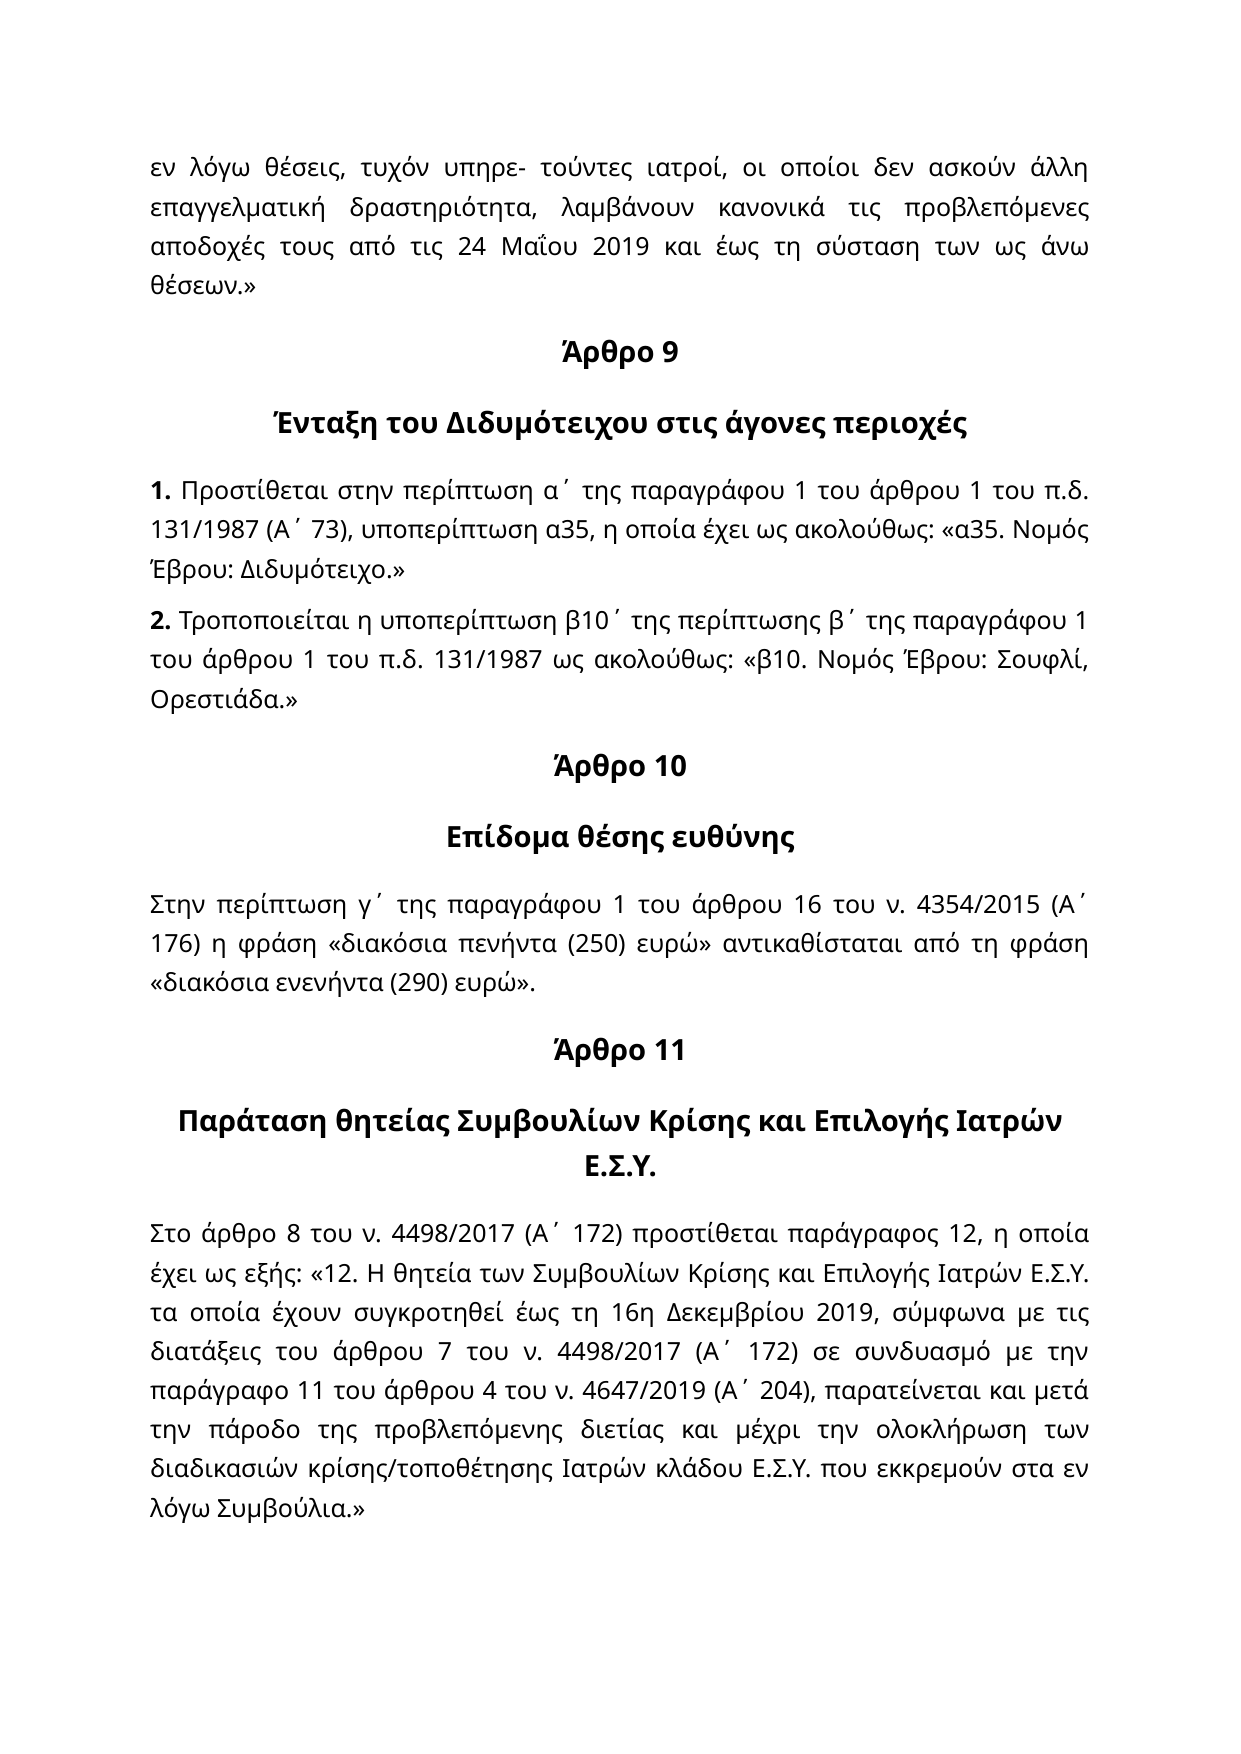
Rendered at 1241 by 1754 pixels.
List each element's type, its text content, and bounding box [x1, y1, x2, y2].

subtitle Άρθρο 11 [150, 1029, 1090, 1069]
text Στο άρθρο 8 του ν. 4498/2017 (Α΄ 172) προστίθεται παράγραφος 12, η οποία έχει ως εξής: «12. Η θητεία των Συμβουλίων Κρίσης και Επιλογής Ιατρών Ε.Σ.Υ. τα οποία έχουν συγκροτηθεί έως τη 16η Δεκεμβρίου 2019, σύμφωνα με τις διατάξεις του άρθρου 7 του ν. 4498/2017 (Α΄ 172) σε συνδυασμό με την παράγραφο 11 του άρθρου 4 του ν. 4647/2019 (Α΄ 204), παρατείνεται και μετά την πάροδο της προβλεπόμενης διετίας και μέχρι την ολοκλήρωση των διαδικασιών κρίσης/τοποθέτησης Ιατρών κλάδου Ε.Σ.Υ. που εκκρεμούν στα εν λόγω Συμβούλια.» [150, 1216, 1090, 1524]
text Στην περίπτωση γ΄ της παραγράφου 1 του άρθρου 16 του ν. 4354/2015 (Α΄ 176) η φράση «διακόσια πενήντα (250) ευρώ» αντικαθίσταται από τη φράση «διακόσια ενενήντα (290) ευρώ». [150, 887, 1090, 999]
subtitle Άρθρο 9 [150, 332, 1090, 371]
subtitle Επίδομα θέσης ευθύνης [150, 816, 1090, 856]
text 2. Τροποποιείται η υποπερίπτωση β10΄ της περίπτωσης β΄ της παραγράφου 1 του άρθρου 1 του π.δ. 131/1987 ως ακολούθως: «β10. Νομός Έβρου: Σουφλί, Ορεστιάδα.» [150, 603, 1090, 715]
text εν λόγω θέσεις, τυχόν υπηρε- τούντες ιατροί, οι οποίοι δεν ασκούν άλλη επαγγελματική δραστηριότητα, λαμβάνουν κανονικά τις προβλεπόμενες αποδοχές τους από τις 24 Μαΐου 2019 και έως τη σύσταση των ως άνω θέσεων.» [150, 150, 1090, 302]
subtitle Άρθρο 10 [150, 745, 1090, 785]
subtitle Παράταση θητείας Συμβουλίων Κρίσης και Επιλογής Ιατρών Ε.Σ.Υ. [150, 1100, 1090, 1185]
text 1. Προστίθεται στην περίπτωση α΄ της παραγράφου 1 του άρθρου 1 του π.δ. 131/1987 (Α΄ 73), υποπερίπτωση α35, η οποία έχει ως ακολούθως: «α35. Νομός Έβρου: Διδυμότειχο.» [150, 473, 1090, 585]
subtitle Ένταξη του Διδυμότειχου στις άγονες περιοχές [150, 402, 1090, 442]
